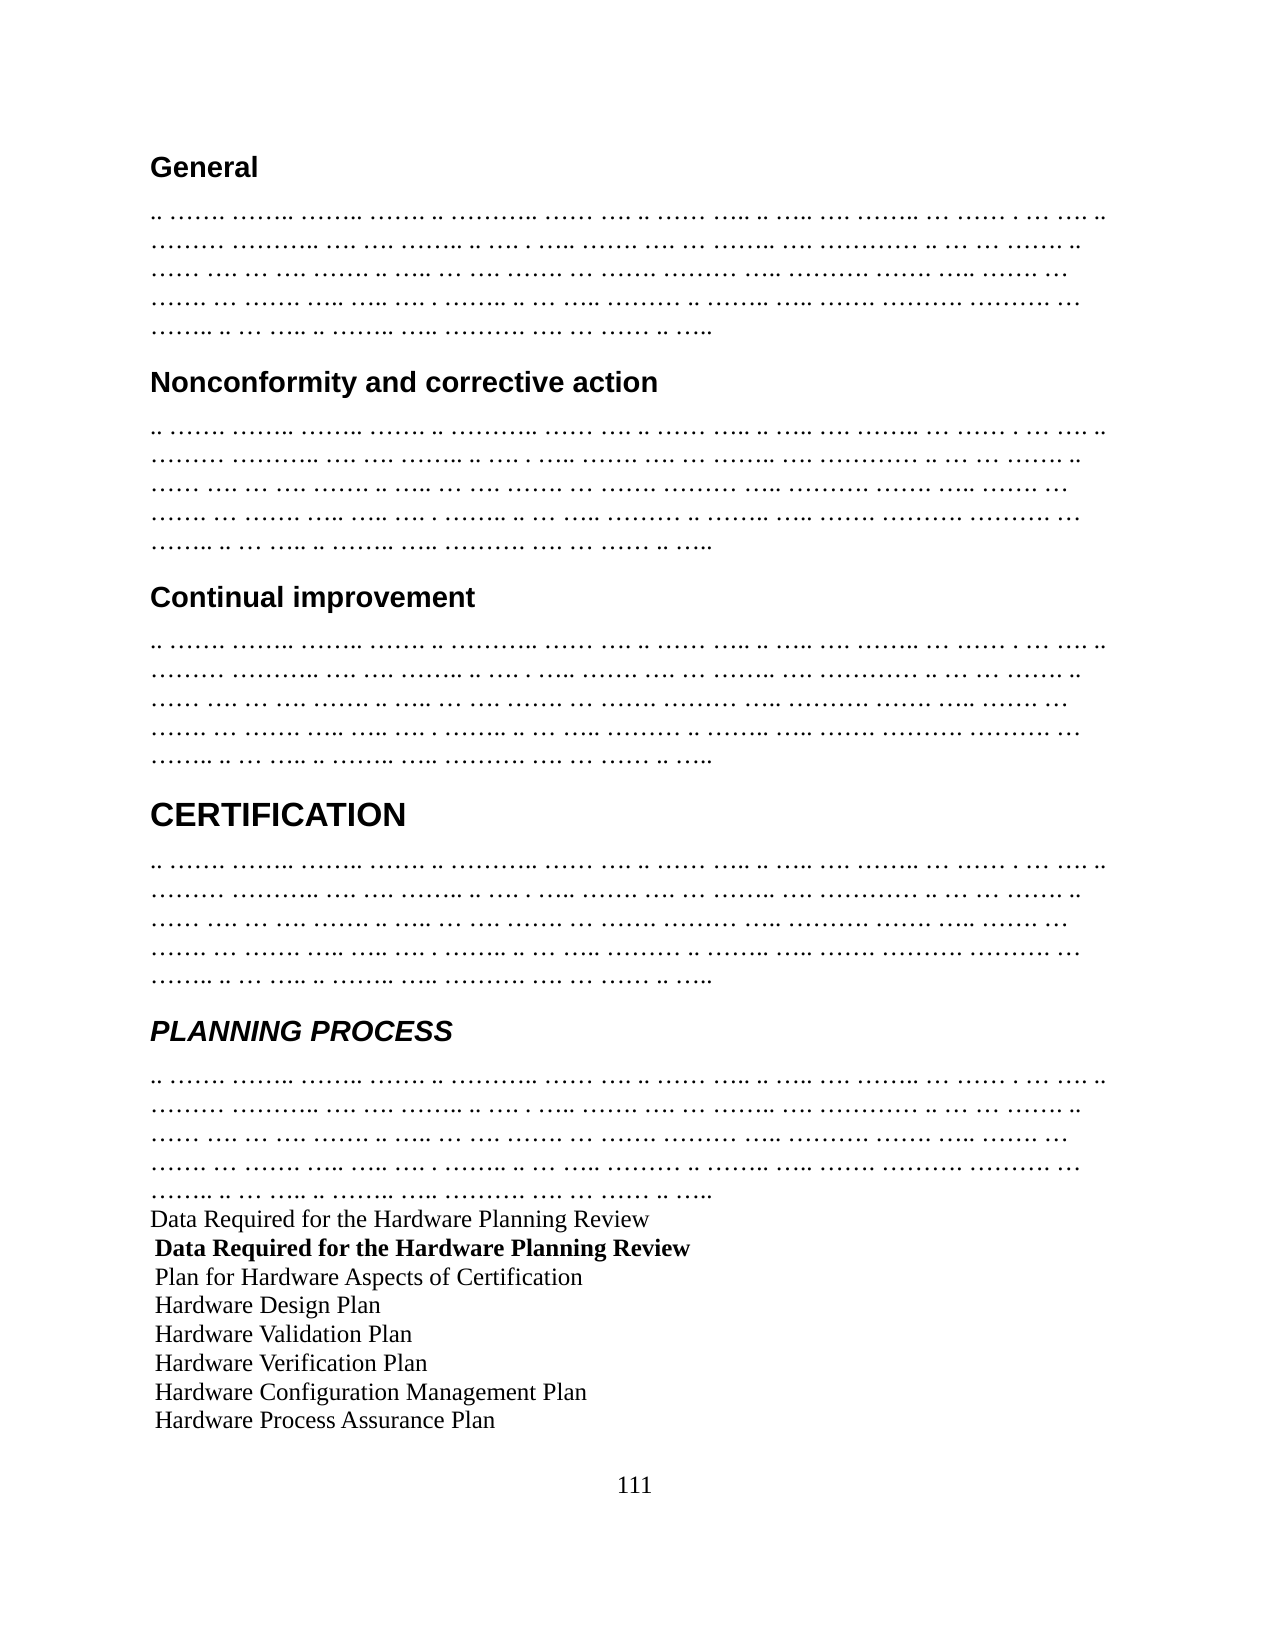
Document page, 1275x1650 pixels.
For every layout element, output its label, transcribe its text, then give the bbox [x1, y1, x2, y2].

text .. ……. …….. …….. ……. .. ……….. …… …. .. …… ….. .. ….. …. …….. … …… . … …. .. ……… ……….. …. …. …….. .. …. . ….. ……. …. … …….. …. ………… .. … … ……. .. …… …. … …. ……. .. ….. … …. ……. … ……. ……… ….. ………. ……. ….. ……. … ……. … ……. ….. ….. …. . …….. .. … ….. ……… .. …….. ….. ……. ………. ………. … …….. .. … ….. .. …….. ….. ………. …. … …… .. ….. [150, 626, 1125, 769]
subtitle General [150, 150, 1125, 183]
table_cell Hardware Process Assurance Plan [150, 1405, 1125, 1434]
subtitle Nonconformity and corrective action [150, 365, 1125, 398]
text .. ……. …….. …….. ……. .. ……….. …… …. .. …… ….. .. ….. …. …….. … …… . … …. .. ……… ……….. …. …. …….. .. …. . ….. ……. …. … …….. …. ………… .. … … ……. .. …… …. … …. ……. .. ….. … …. ……. … ……. ……… ….. ………. ……. ….. ……. … ……. … ……. ….. ….. …. . …….. .. … ….. ……… .. …….. ….. ……. ………. ………. … …….. .. … ….. .. …….. ….. ………. …. … …… .. ….. [150, 411, 1125, 554]
subtitle Continual improvement [150, 579, 1125, 613]
text .. ……. …….. …….. ……. .. ……….. …… …. .. …… ….. .. ….. …. …….. … …… . … …. .. ……… ……….. …. …. …….. .. …. . ….. ……. …. … …….. …. ………… .. … … ……. .. …… …. … …. ……. .. ….. … …. ……. … ……. ……… ….. ………. ……. ….. ……. … ……. … ……. ….. ….. …. . …….. .. … ….. ……… .. …….. ….. ……. ………. ………. … …….. .. … ….. .. …….. ….. ………. …. … …… .. ….. [150, 1060, 1125, 1204]
table_cell Hardware Validation Plan [150, 1319, 1125, 1348]
subtitle CERTIFICATION [150, 794, 1125, 833]
subtitle PLANNING PROCESS [150, 1014, 1125, 1048]
table_cell Plan for Hardware Aspects of Certification [150, 1262, 1125, 1290]
table_cell Hardware Verification Plan [150, 1348, 1125, 1377]
text .. ……. …….. …….. ……. .. ……….. …… …. .. …… ….. .. ….. …. …….. … …… . … …. .. ……… ……….. …. …. …….. .. …. . ….. ……. …. … …….. …. ………… .. … … ……. .. …… …. … …. ……. .. ….. … …. ……. … ……. ……… ….. ………. ……. ….. ……. … ……. … ……. ….. ….. …. . …….. .. … ….. ……… .. …….. ….. ……. ………. ………. … …….. .. … ….. .. …….. ….. ………. …. … …… .. ….. [150, 846, 1125, 989]
text .. ……. …….. …….. ……. .. ……….. …… …. .. …… ….. .. ….. …. …….. … …… . … …. .. ……… ……….. …. …. …….. .. …. . ….. ……. …. … …….. …. ………… .. … … ……. .. …… …. … …. ……. .. ….. … …. ……. … ……. ……… ….. ………. ……. ….. ……. … ……. … ……. ….. ….. …. . …….. .. … ….. ……… .. …….. ….. ……. ………. ………. … …….. .. … ….. .. …….. ….. ………. …. … …… .. ….. [150, 196, 1125, 340]
text Data Required for the Hardware Planning Review [150, 1204, 1125, 1233]
table_cell Hardware Configuration Management Plan [150, 1377, 1125, 1405]
table_header Data Required for the Hardware Planning Review [150, 1233, 1125, 1262]
table_cell Hardware Design Plan [150, 1290, 1125, 1319]
